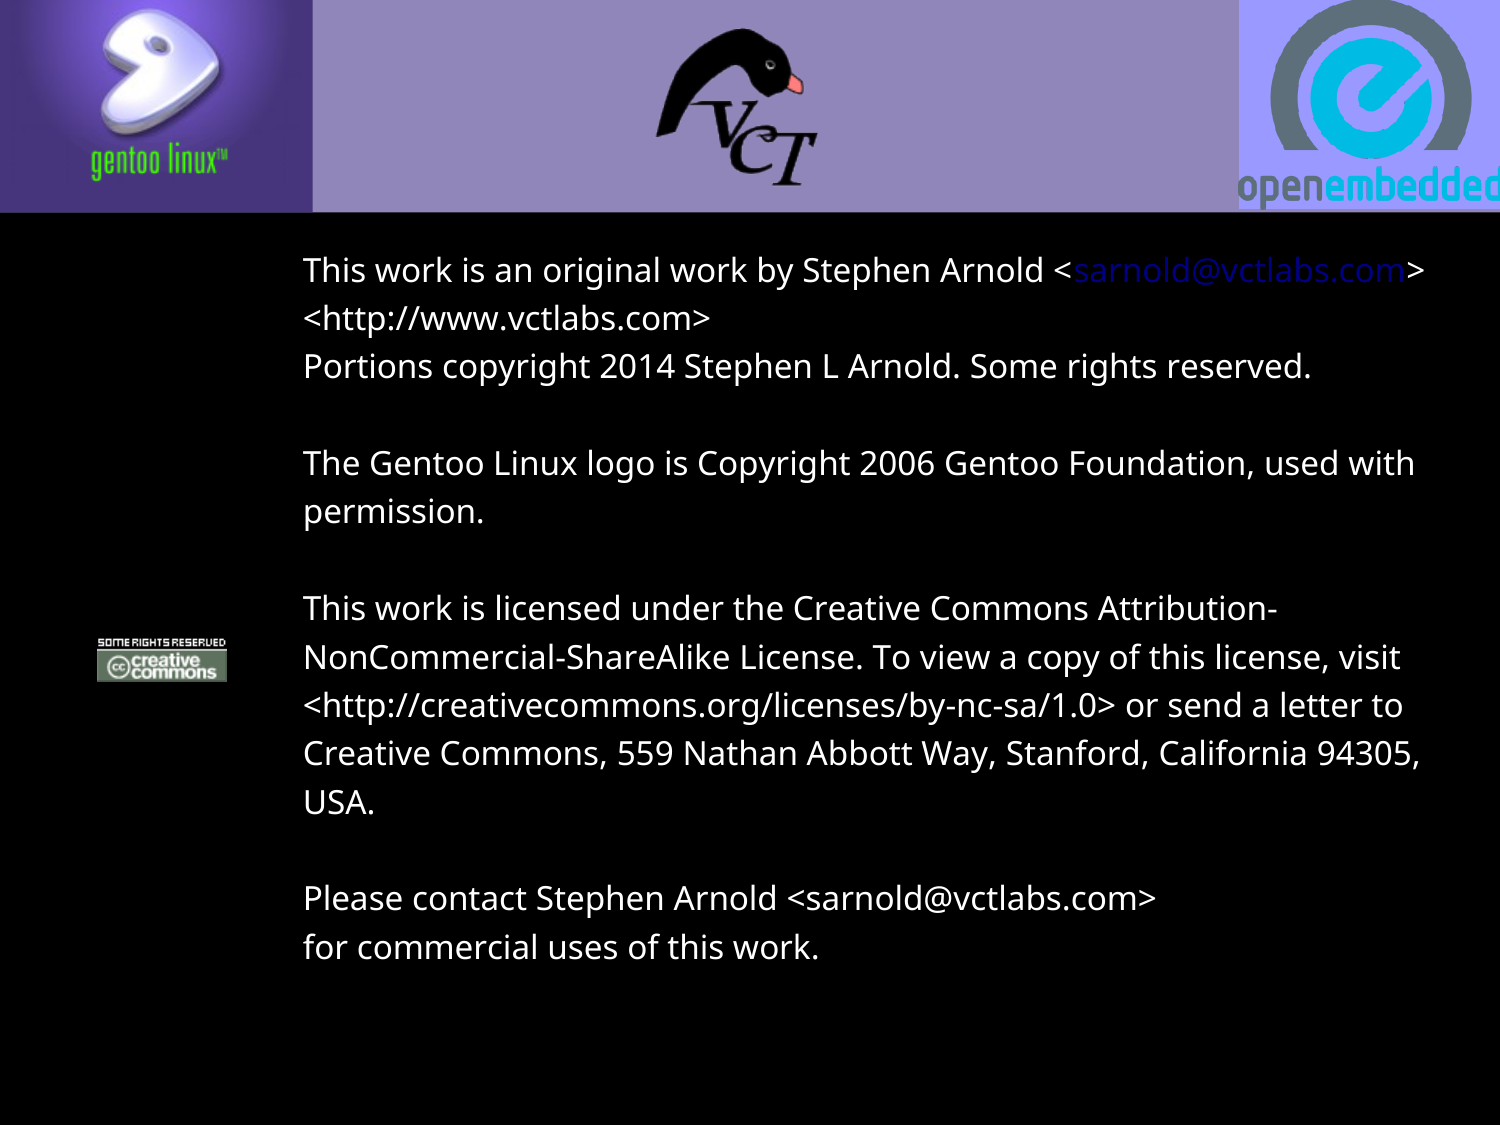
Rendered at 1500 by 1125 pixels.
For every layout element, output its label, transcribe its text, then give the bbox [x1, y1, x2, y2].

picture [0, 0, 302, 184]
picture [97, 636, 227, 683]
picture [1238, 0, 1500, 210]
picture [642, 19, 833, 198]
text_box This work is an original work by Stephen Arnold <sarnold@vctlabs.com> <http://www.vctlabs.com> Portions copyright 2014 Stephen L Arnold. Some rights reserved. The Gentoo Linux logo is Copyright 2006 Gentoo Foundation, used with permission. This work is licensed under the Creative Commons Attribution-NonCommercial-ShareAlike License. To view a copy of this license, visit <http://creativecommons.org/licenses/by-nc-sa/1.0> or send a letter to Creative Commons, 559 Nathan Abbott Way, Stanford, California 94305, USA. Please contact Stephen Arnold <sarnold@vctlabs.com> for commercial uses of this work. [288, 235, 1488, 1099]
